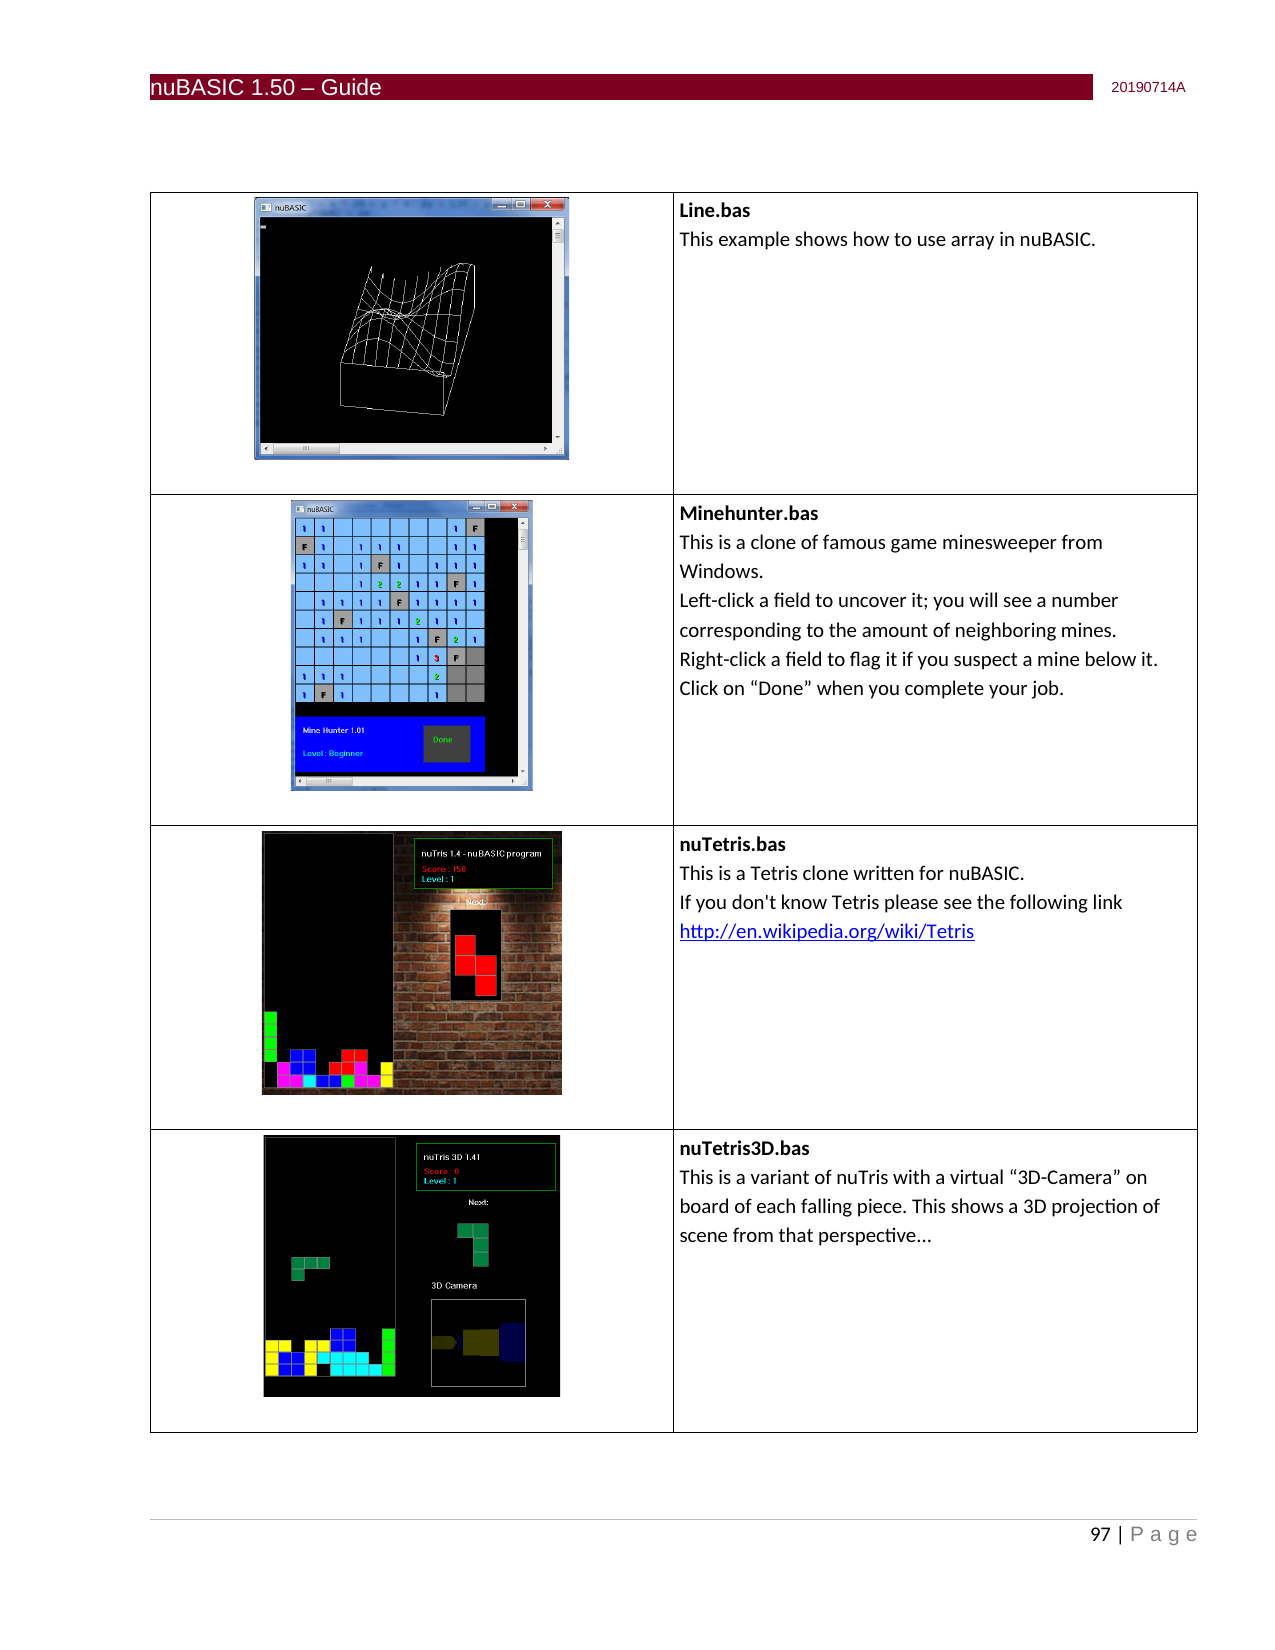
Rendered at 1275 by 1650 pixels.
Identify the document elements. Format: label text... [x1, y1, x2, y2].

table_header [570, 198, 673, 459]
table_cell [151, 1130, 673, 1432]
table_cell Minehunter.bas This is a clone of famous game minesweeper from Windows. Left-click a field to uncover it; you will see a number corresponding to the amount of neighboring mines. Right-click a field to flag it if you suspect a mine below it. Click on “Done” when you complete your job. [674, 495, 1197, 825]
table_cell nuTetris3D.bas This is a variant of nuTris with a virtual “3D-Camera” on board of each falling piece. This shows a 3D projection of scene from that perspective... [674, 1130, 1197, 1432]
picture [254, 197, 570, 460]
table_header [151, 460, 673, 494]
table_cell [151, 495, 673, 825]
table_header Line.bas This example shows how to use array in nuBASIC. [674, 193, 1197, 494]
picture [290, 500, 533, 791]
table_cell nuTetris.bas This is a Tetris clone written for nuBASIC. If you don't know Tetris please see the following link http://en.wikipedia.org/wiki/Tetris [674, 826, 1197, 1129]
table_cell [151, 826, 673, 1129]
table_header [151, 198, 254, 459]
table_header [151, 193, 673, 197]
